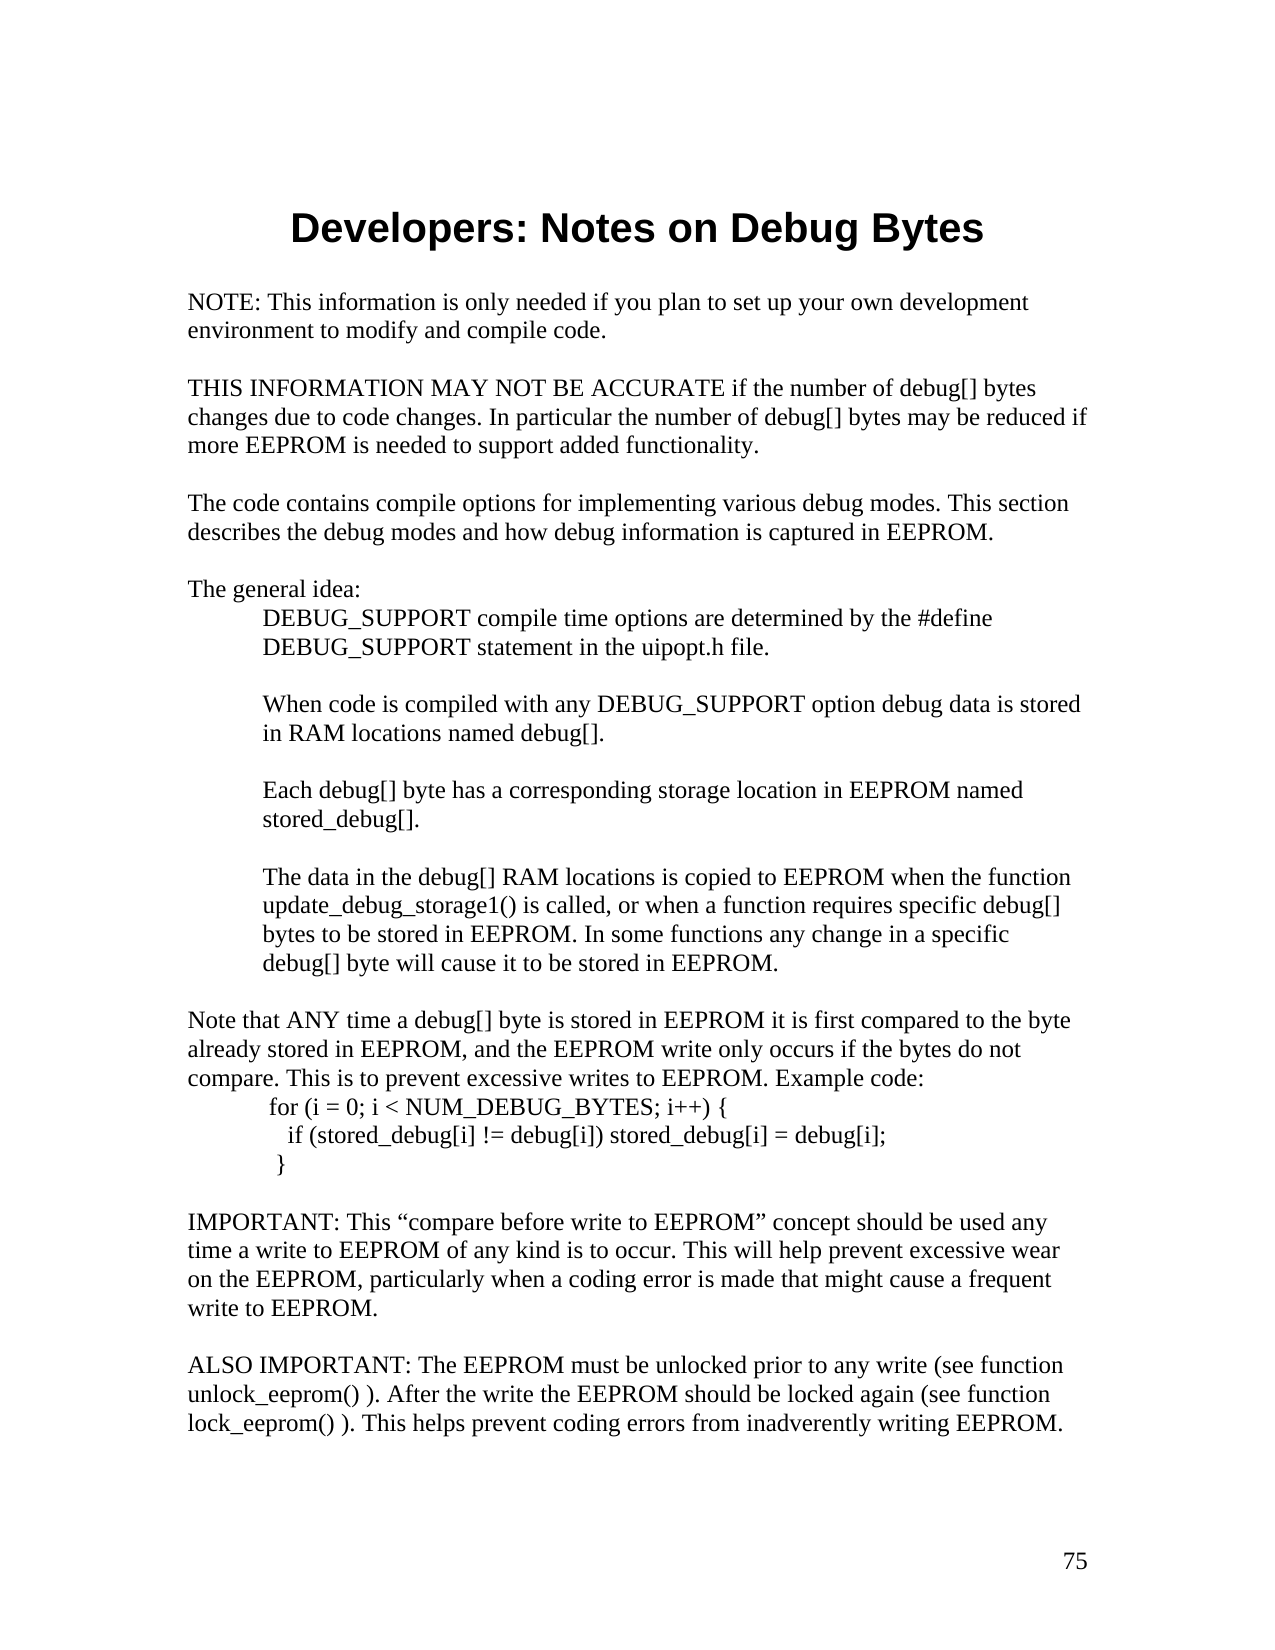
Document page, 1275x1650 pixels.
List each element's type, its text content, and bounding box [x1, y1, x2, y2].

text When code is compiled with any DEBUG_SUPPORT option debug data is stored in RAM locations named debug[]. [262, 689, 1087, 747]
text IMPORTANT: This “compare before write to EEPROM” concept should be used any time a write to EEPROM of any kind is to occur. This will help prevent excessive wear on the EEPROM, particularly when a coding error is made that might cause a frequent write to EEPROM. [187, 1207, 1087, 1322]
text } [262, 1149, 1087, 1178]
text if (stored_debug[i] != debug[i]) stored_debug[i] = debug[i]; [262, 1120, 1087, 1149]
text The code contains compile options for implementing various debug modes. This section describes the debug modes and how debug information is captured in EEPROM. [187, 488, 1087, 545]
text The general idea: [187, 574, 1087, 603]
text THIS INFORMATION MAY NOT BE ACCURATE if the number of debug[] bytes changes due to code changes. In particular the number of debug[] bytes may be reduced if more EEPROM is needed to support added functionality. [187, 373, 1087, 459]
text DEBUG_SUPPORT compile time options are determined by the #define DEBUG_SUPPORT statement in the uipopt.h file. [262, 603, 1087, 660]
text ALSO IMPORTANT: The EEPROM must be unlocked prior to any write (see function unlock_eeprom() ). After the write the EEPROM should be locked again (see function lock_eeprom() ). This helps prevent coding errors from inadverently writing EEPROM. [187, 1350, 1087, 1437]
text for (i = 0; i < NUM_DEBUG_BYTES; i++) { [262, 1092, 1087, 1120]
text Note that ANY time a debug[] byte is stored in EEPROM it is first compared to the byte already stored in EEPROM, and the EEPROM write only occurs if the bytes do not compare. This is to prevent excessive writes to EEPROM. Example code: [187, 1005, 1087, 1092]
text NOTE: This information is only needed if you plan to set up your own development environment to modify and compile code. [187, 287, 1087, 344]
subtitle Developers: Notes on Debug Bytes [187, 204, 1087, 252]
text The data in the debug[] RAM locations is copied to EEPROM when the function update_debug_storage1() is called, or when a function requires specific debug[] bytes to be stored in EEPROM. In some functions any change in a specific debug[] byte will cause it to be stored in EEPROM. [262, 862, 1087, 977]
text Each debug[] byte has a corresponding storage location in EEPROM named stored_debug[]. [262, 775, 1087, 833]
